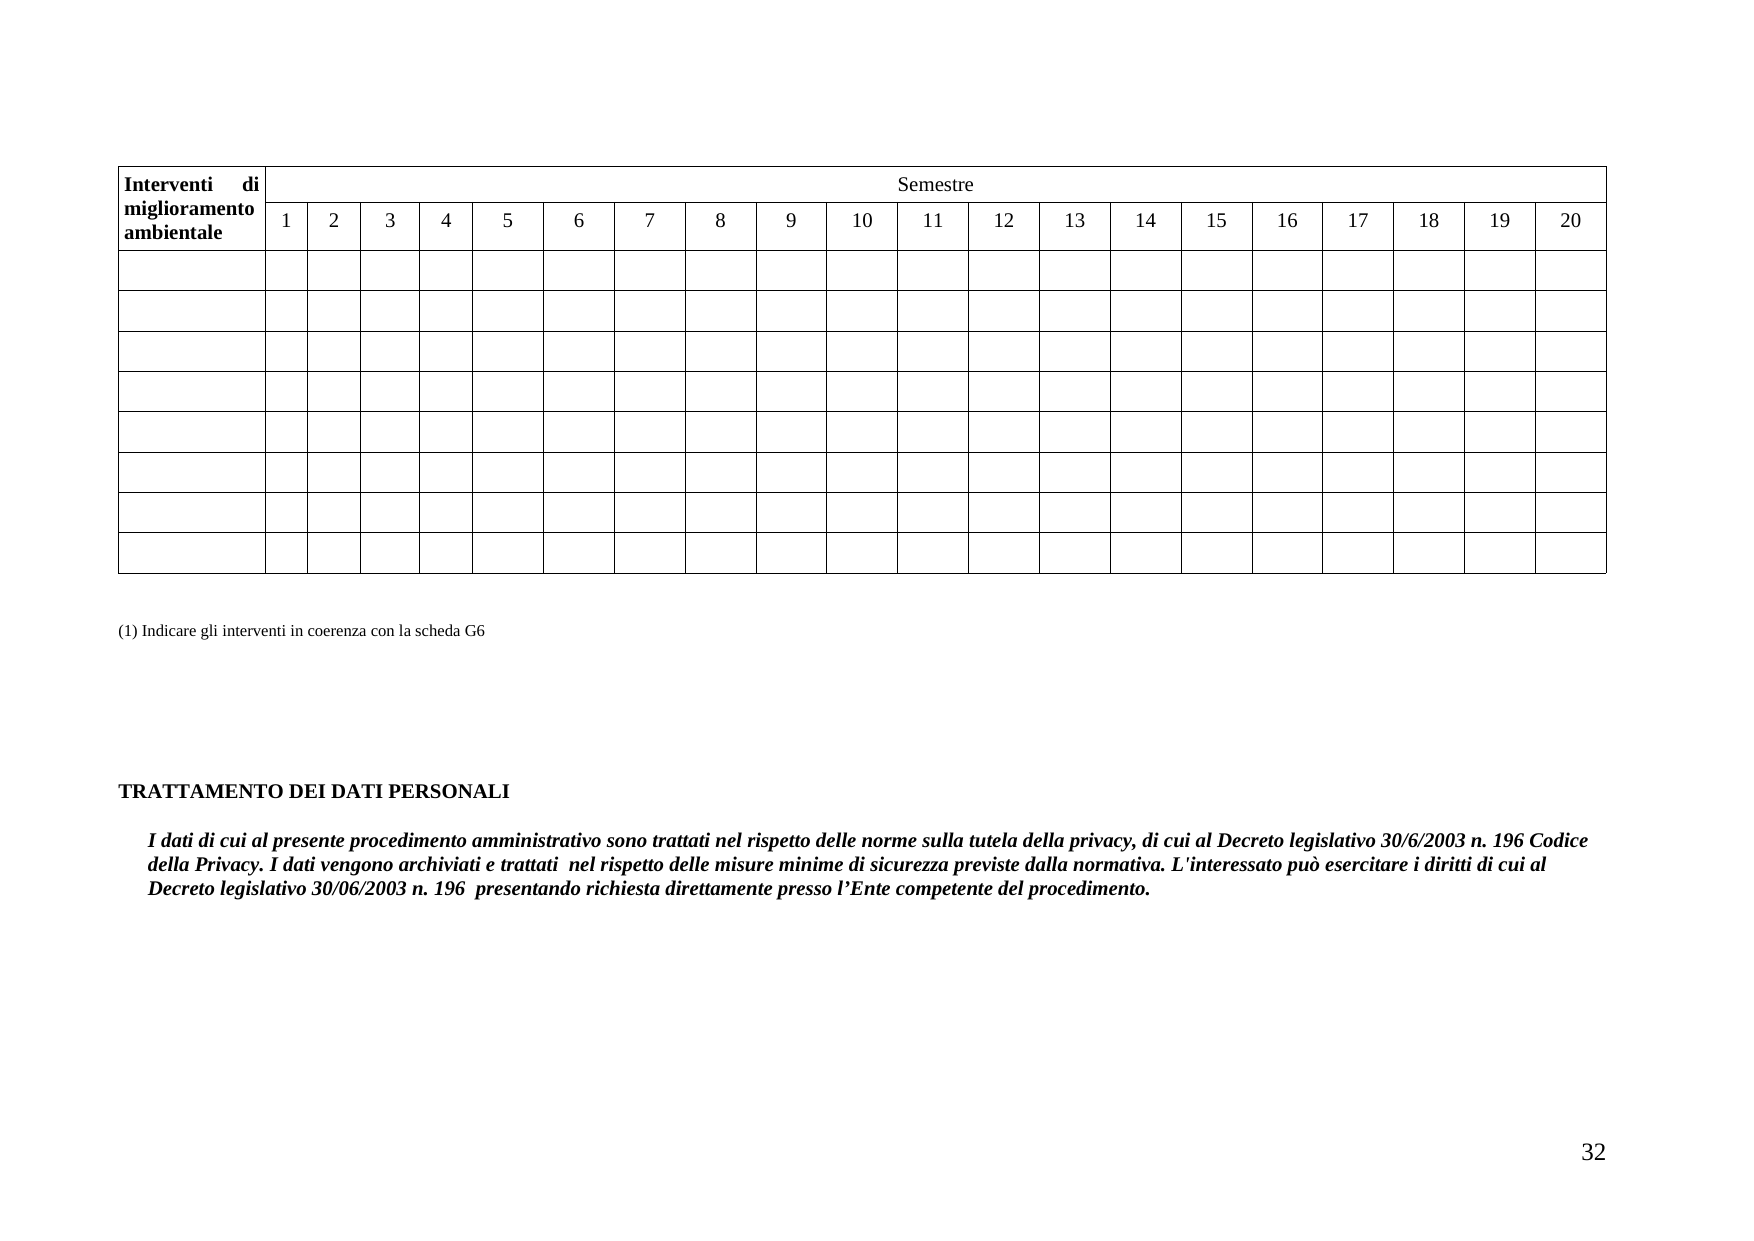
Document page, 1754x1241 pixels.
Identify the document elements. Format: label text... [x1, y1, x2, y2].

table_cell [1394, 251, 1464, 290]
table_cell [361, 493, 419, 532]
table_cell [969, 412, 1039, 452]
table_cell [1182, 251, 1252, 290]
table_cell [1465, 493, 1535, 532]
table_cell [686, 372, 756, 411]
table_cell [119, 412, 265, 452]
table_cell [361, 332, 419, 371]
table_cell [1182, 412, 1252, 452]
table_cell [308, 533, 360, 572]
table_cell [1394, 332, 1464, 371]
table_cell [1536, 291, 1606, 331]
table_cell [1111, 251, 1181, 290]
table_cell 4 [420, 203, 472, 250]
table_cell [686, 412, 756, 452]
table_cell [308, 412, 360, 452]
table_cell [1253, 372, 1322, 411]
table_cell [1040, 332, 1110, 371]
table_cell [827, 251, 897, 290]
table_cell [473, 412, 543, 452]
table_cell [266, 453, 307, 492]
table_cell [1536, 332, 1606, 371]
table_cell [1111, 412, 1181, 452]
table_cell [1040, 291, 1110, 331]
table_cell 10 [827, 203, 897, 250]
table_cell [1394, 412, 1464, 452]
table_cell [1323, 332, 1393, 371]
table_cell [361, 291, 419, 331]
table_cell [757, 291, 826, 331]
table_header Interventi di miglioramento ambientale [119, 167, 265, 250]
table_cell 12 [969, 203, 1039, 250]
table_cell [544, 372, 614, 411]
table_cell [1111, 493, 1181, 532]
table_cell 8 [686, 203, 756, 250]
table_cell [1323, 493, 1393, 532]
table_cell [757, 533, 826, 572]
text TRATTAMENTO DEI DATI PERSONALI [118, 779, 1606, 803]
table_cell [1323, 533, 1393, 572]
table_cell [898, 493, 968, 532]
table_cell [1394, 453, 1464, 492]
table_cell [969, 372, 1039, 411]
table_cell [827, 332, 897, 371]
table_cell [686, 493, 756, 532]
table_cell [1111, 372, 1181, 411]
table_cell [1182, 291, 1252, 331]
text (1) Indicare gli interventi in coerenza con la scheda G6 [118, 621, 1606, 640]
table_cell [266, 412, 307, 452]
table_cell [898, 533, 968, 572]
table_cell [473, 332, 543, 371]
table_cell [615, 251, 685, 290]
table_cell [361, 412, 419, 452]
table_cell [308, 251, 360, 290]
table_cell [473, 251, 543, 290]
table_cell [119, 533, 265, 572]
table_cell [473, 453, 543, 492]
table_cell 14 [1111, 203, 1181, 250]
table_cell [544, 412, 614, 452]
table_cell [1465, 453, 1535, 492]
table_cell 9 [757, 203, 826, 250]
table_cell [757, 493, 826, 532]
table_cell [1465, 412, 1535, 452]
table_cell [308, 372, 360, 411]
table_cell [1040, 533, 1110, 572]
table_cell [420, 291, 472, 331]
table_cell [615, 533, 685, 572]
table_cell [898, 372, 968, 411]
table_cell [969, 332, 1039, 371]
table_cell [898, 251, 968, 290]
table_cell [1111, 332, 1181, 371]
table_cell [119, 251, 265, 290]
table_cell [969, 493, 1039, 532]
table_cell [1253, 453, 1322, 492]
table_cell [473, 533, 543, 572]
table_cell [1536, 251, 1606, 290]
table_cell 18 [1394, 203, 1464, 250]
table_cell [420, 332, 472, 371]
table_cell [544, 533, 614, 572]
table_cell [1323, 453, 1393, 492]
table_cell [827, 493, 897, 532]
table_cell 7 [615, 203, 685, 250]
table_cell 3 [361, 203, 419, 250]
table_cell [361, 533, 419, 572]
table_cell [969, 251, 1039, 290]
table_cell 16 [1253, 203, 1322, 250]
table_cell [266, 332, 307, 371]
table_cell [1111, 291, 1181, 331]
table_cell [544, 453, 614, 492]
table_cell [686, 533, 756, 572]
table_cell [827, 412, 897, 452]
table_cell [686, 453, 756, 492]
table_cell [119, 372, 265, 411]
table_cell [615, 372, 685, 411]
table_cell [827, 533, 897, 572]
table_cell [1323, 372, 1393, 411]
table_cell [615, 453, 685, 492]
table_cell [1040, 453, 1110, 492]
table_cell [615, 412, 685, 452]
table_cell [1182, 332, 1252, 371]
table_cell [544, 251, 614, 290]
table_cell [308, 291, 360, 331]
table_cell [119, 332, 265, 371]
table_cell 2 [308, 203, 360, 250]
table_cell [969, 453, 1039, 492]
table_cell [1040, 251, 1110, 290]
table_cell [361, 251, 419, 290]
table_cell [898, 291, 968, 331]
table_cell [615, 291, 685, 331]
table_cell [1182, 493, 1252, 532]
table_cell [827, 291, 897, 331]
table_cell [266, 291, 307, 331]
table_cell [1394, 533, 1464, 572]
table_cell [420, 372, 472, 411]
table_cell [1323, 251, 1393, 290]
table_cell [686, 251, 756, 290]
table_cell 1 [266, 203, 307, 250]
table_cell [898, 332, 968, 371]
table_cell [1394, 372, 1464, 411]
table_cell 11 [898, 203, 968, 250]
table_cell [473, 372, 543, 411]
table_cell [1253, 493, 1322, 532]
table_cell [1394, 493, 1464, 532]
table_cell [266, 372, 307, 411]
table_cell [1536, 453, 1606, 492]
table_cell [473, 493, 543, 532]
table_cell [1253, 332, 1322, 371]
table_cell [969, 533, 1039, 572]
table_cell [615, 332, 685, 371]
table_cell [1253, 412, 1322, 452]
table_cell [827, 372, 897, 411]
table_header Semestre [266, 167, 1606, 202]
text I dati di cui al presente procedimento amministrativo sono trattati nel rispetto delle norme sulla tutela della privacy, di cui al Decreto legislativo 30/6/2003 n. 196 Codice della Privacy. I dati vengono archiviati e trattati nel rispetto delle misure minime di sicurezza previste dalla normativa. L'interessato può esercitare i diritti di cui al Decreto legislativo 30/06/2003 n. 196 presentando richiesta direttamente presso l’Ente competente del procedimento. [148, 827, 1606, 900]
table_cell [1536, 412, 1606, 452]
table_cell [266, 493, 307, 532]
table_cell [420, 453, 472, 492]
table_cell [544, 332, 614, 371]
table_cell [686, 291, 756, 331]
table_cell [1253, 291, 1322, 331]
table_cell [1536, 372, 1606, 411]
table_cell [420, 251, 472, 290]
table_cell [1182, 372, 1252, 411]
table_cell 15 [1182, 203, 1252, 250]
table_cell 20 [1536, 203, 1606, 250]
table_cell [1394, 291, 1464, 331]
table_cell [1040, 372, 1110, 411]
table_cell [1323, 412, 1393, 452]
table_cell [119, 493, 265, 532]
table_cell [1465, 372, 1535, 411]
table_cell [420, 533, 472, 572]
table_cell [827, 453, 897, 492]
table_cell [544, 493, 614, 532]
table_cell 5 [473, 203, 543, 250]
table_cell 13 [1040, 203, 1110, 250]
table_cell [757, 332, 826, 371]
table_cell 17 [1323, 203, 1393, 250]
table_cell [544, 291, 614, 331]
table_cell [757, 372, 826, 411]
table_cell [1465, 251, 1535, 290]
table_cell 6 [544, 203, 614, 250]
table_cell [266, 533, 307, 572]
table_cell [1182, 533, 1252, 572]
table_cell [898, 453, 968, 492]
table_cell [473, 291, 543, 331]
table_cell [1111, 453, 1181, 492]
table_cell [1040, 493, 1110, 532]
table_cell [361, 453, 419, 492]
table_cell [308, 493, 360, 532]
table_cell [1323, 291, 1393, 331]
table_cell [898, 412, 968, 452]
table_cell [308, 332, 360, 371]
table_cell [1253, 533, 1322, 572]
table_cell [119, 453, 265, 492]
table_cell [361, 372, 419, 411]
table_cell [1465, 533, 1535, 572]
table_cell [757, 251, 826, 290]
table_cell [1465, 332, 1535, 371]
table_cell [420, 493, 472, 532]
table_cell [1040, 412, 1110, 452]
table_cell [615, 493, 685, 532]
table_cell [1536, 493, 1606, 532]
table_cell [1111, 533, 1181, 572]
table_cell [1536, 533, 1606, 572]
table_cell [969, 291, 1039, 331]
table_cell [1465, 291, 1535, 331]
table_cell [266, 251, 307, 290]
table_cell [1253, 251, 1322, 290]
table_cell [119, 291, 265, 331]
table_cell [757, 453, 826, 492]
table_cell 19 [1465, 203, 1535, 250]
table_cell [686, 332, 756, 371]
table_cell [420, 412, 472, 452]
table_cell [1182, 453, 1252, 492]
table_cell [308, 453, 360, 492]
table_cell [757, 412, 826, 452]
